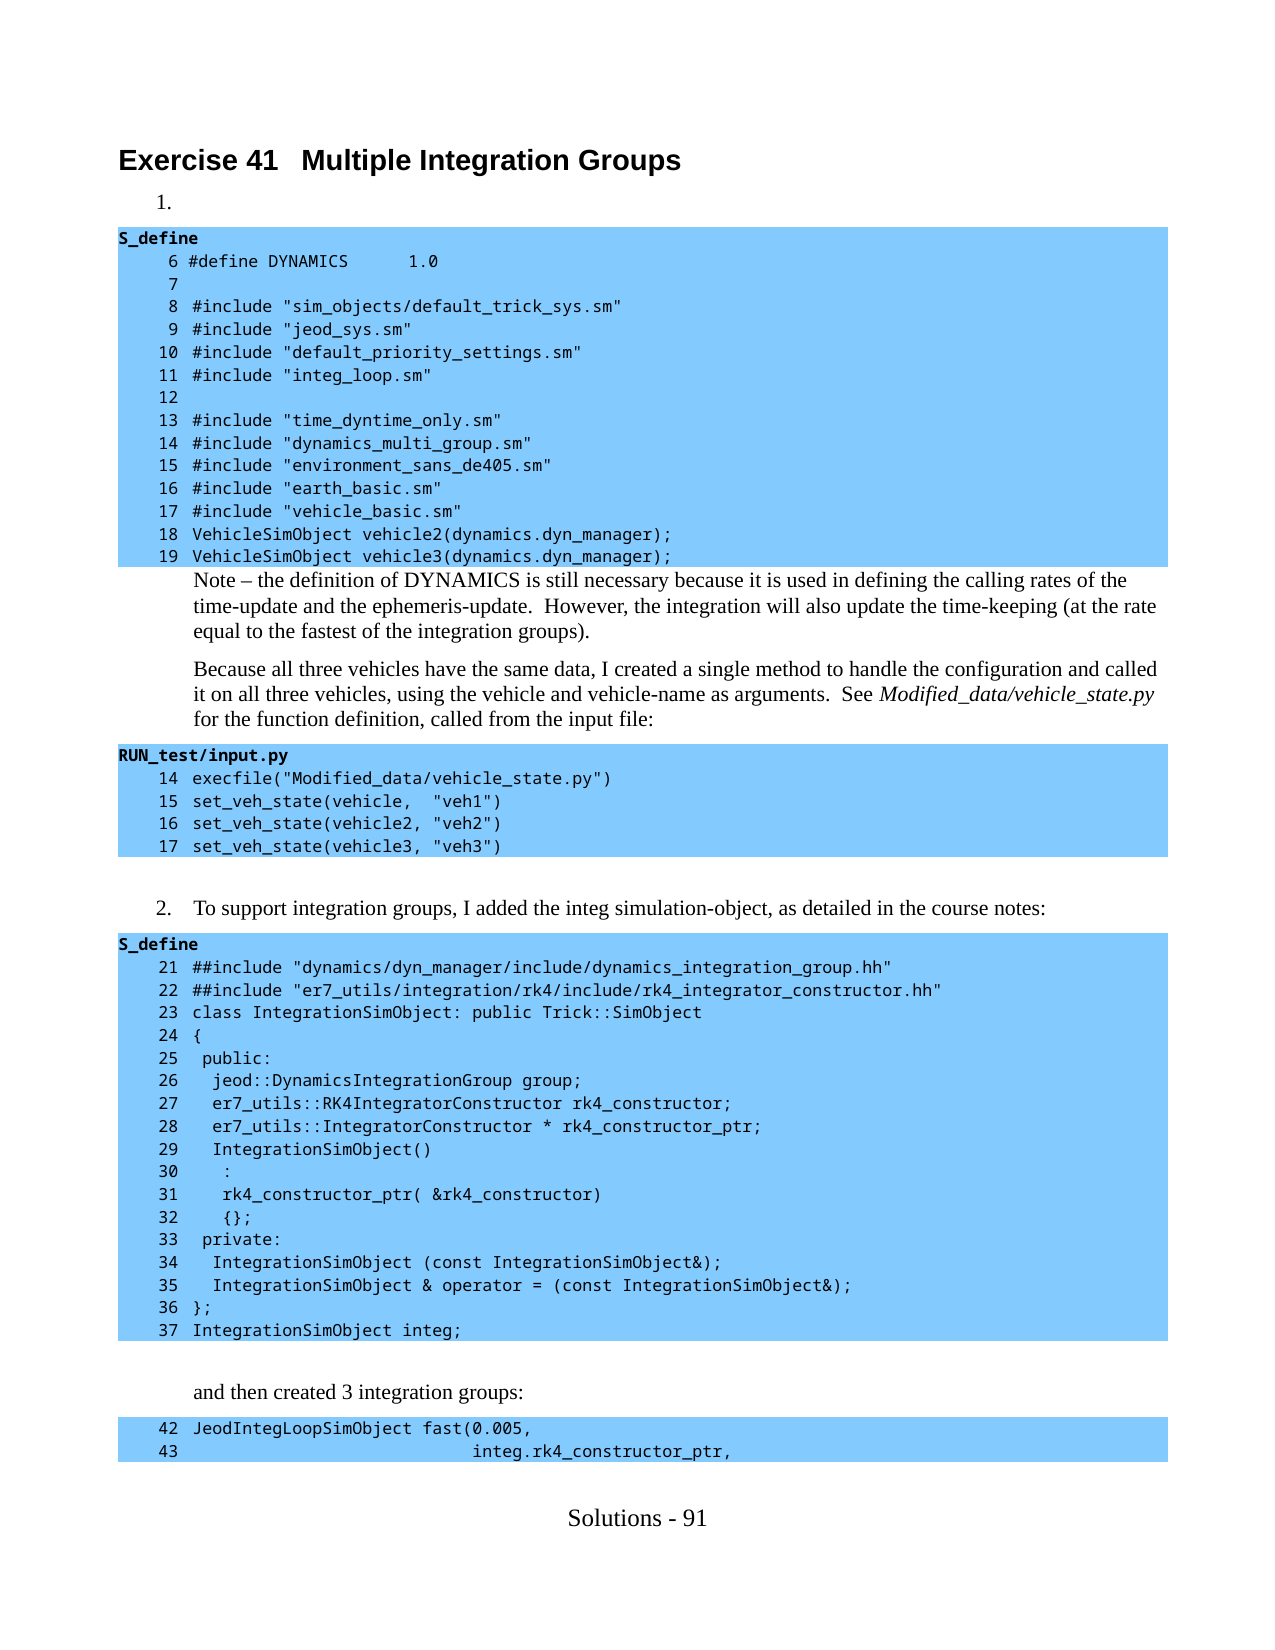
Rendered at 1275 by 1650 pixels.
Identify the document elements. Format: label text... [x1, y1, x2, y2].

text S_define [118, 227, 1168, 249]
text RUN_test/input.py [118, 744, 1168, 766]
text S_define [118, 933, 1168, 955]
text 31 rk4_constructor_ptr( &rk4_constructor) [118, 1182, 1168, 1205]
text 13 #include "time_dyntime_only.sm" [118, 408, 1168, 431]
text 14 #include "dynamics_multi_group.sm" [118, 431, 1168, 454]
text 29 IntegrationSimObject() [118, 1137, 1168, 1160]
text 37 IntegrationSimObject integ; [118, 1319, 1168, 1341]
text 6 #define DYNAMICS 1.0 [118, 249, 1168, 272]
text 33 private: [118, 1228, 1168, 1251]
text 42 JeodIntegLoopSimObject fast(0.005, [118, 1417, 1168, 1439]
text 9 #include "jeod_sys.sm" [118, 318, 1168, 340]
text 36 }; [118, 1296, 1168, 1319]
text 28 er7_utils::IntegratorConstructor * rk4_constructor_ptr; [118, 1114, 1168, 1137]
text 30 : [118, 1160, 1168, 1182]
subtitle Multiple Integration Groups [118, 143, 1168, 177]
text 16 set_veh_state(vehicle2, "veh2") [118, 812, 1168, 834]
list Note – the definition of DYNAMICS is still necessary because it is used in defining the calling rates of the time-update and the ephemeris-update. However, the integration will also update the time-keeping (at the rate equal to the fastest of the integration groups). [156, 567, 1168, 643]
text 14 execfile("Modified_data/vehicle_state.py") [118, 766, 1168, 789]
list Because all three vehicles have the same data, I created a single method to handle the configuration and called it on all three vehicles, using the vehicle and vehicle-name as arguments. See Modified_data/vehicle_state.py for the function definition, called from the input file: [156, 656, 1168, 731]
text 24 { [118, 1023, 1168, 1046]
text 26 jeod::DynamicsIntegrationGroup group; [118, 1069, 1168, 1092]
text 21 ##include "dynamics/dyn_manager/include/dynamics_integration_group.hh" [118, 955, 1168, 978]
list To support integration groups, I added the integ simulation-object, as detailed in the course notes: [156, 895, 1168, 920]
text 16 #include "earth_basic.sm" [118, 477, 1168, 499]
text 10 #include "default_priority_settings.sm" [118, 340, 1168, 363]
text 34 IntegrationSimObject (const IntegrationSimObject&); [118, 1251, 1168, 1273]
text 11 #include "integ_loop.sm" [118, 363, 1168, 386]
text 22 ##include "er7_utils/integration/rk4/include/rk4_integrator_constructor.hh" [118, 978, 1168, 1001]
text 23 class IntegrationSimObject: public Trick::SimObject [118, 1001, 1168, 1023]
text 15 set_veh_state(vehicle, "veh1") [118, 789, 1168, 812]
text 25 public: [118, 1046, 1168, 1069]
text 32 {}; [118, 1205, 1168, 1228]
text 18 VehicleSimObject vehicle2(dynamics.dyn_manager); [118, 522, 1168, 545]
text 35 IntegrationSimObject & operator = (const IntegrationSimObject&); [118, 1273, 1168, 1296]
text 17 set_veh_state(vehicle3, "veh3") [118, 834, 1168, 857]
text 17 #include "vehicle_basic.sm" [118, 499, 1168, 522]
text 19 VehicleSimObject vehicle3(dynamics.dyn_manager); [118, 545, 1168, 567]
text 15 #include "environment_sans_de405.sm" [118, 454, 1168, 477]
text 8 #include "sim_objects/default_trick_sys.sm" [118, 295, 1168, 318]
text 7 [118, 272, 1168, 295]
text 43 integ.rk4_constructor_ptr, [118, 1439, 1168, 1462]
text 27 er7_utils::RK4IntegratorConstructor rk4_constructor; [118, 1092, 1168, 1114]
text 12 [118, 386, 1168, 408]
list and then created 3 integration groups: [156, 1379, 1168, 1404]
